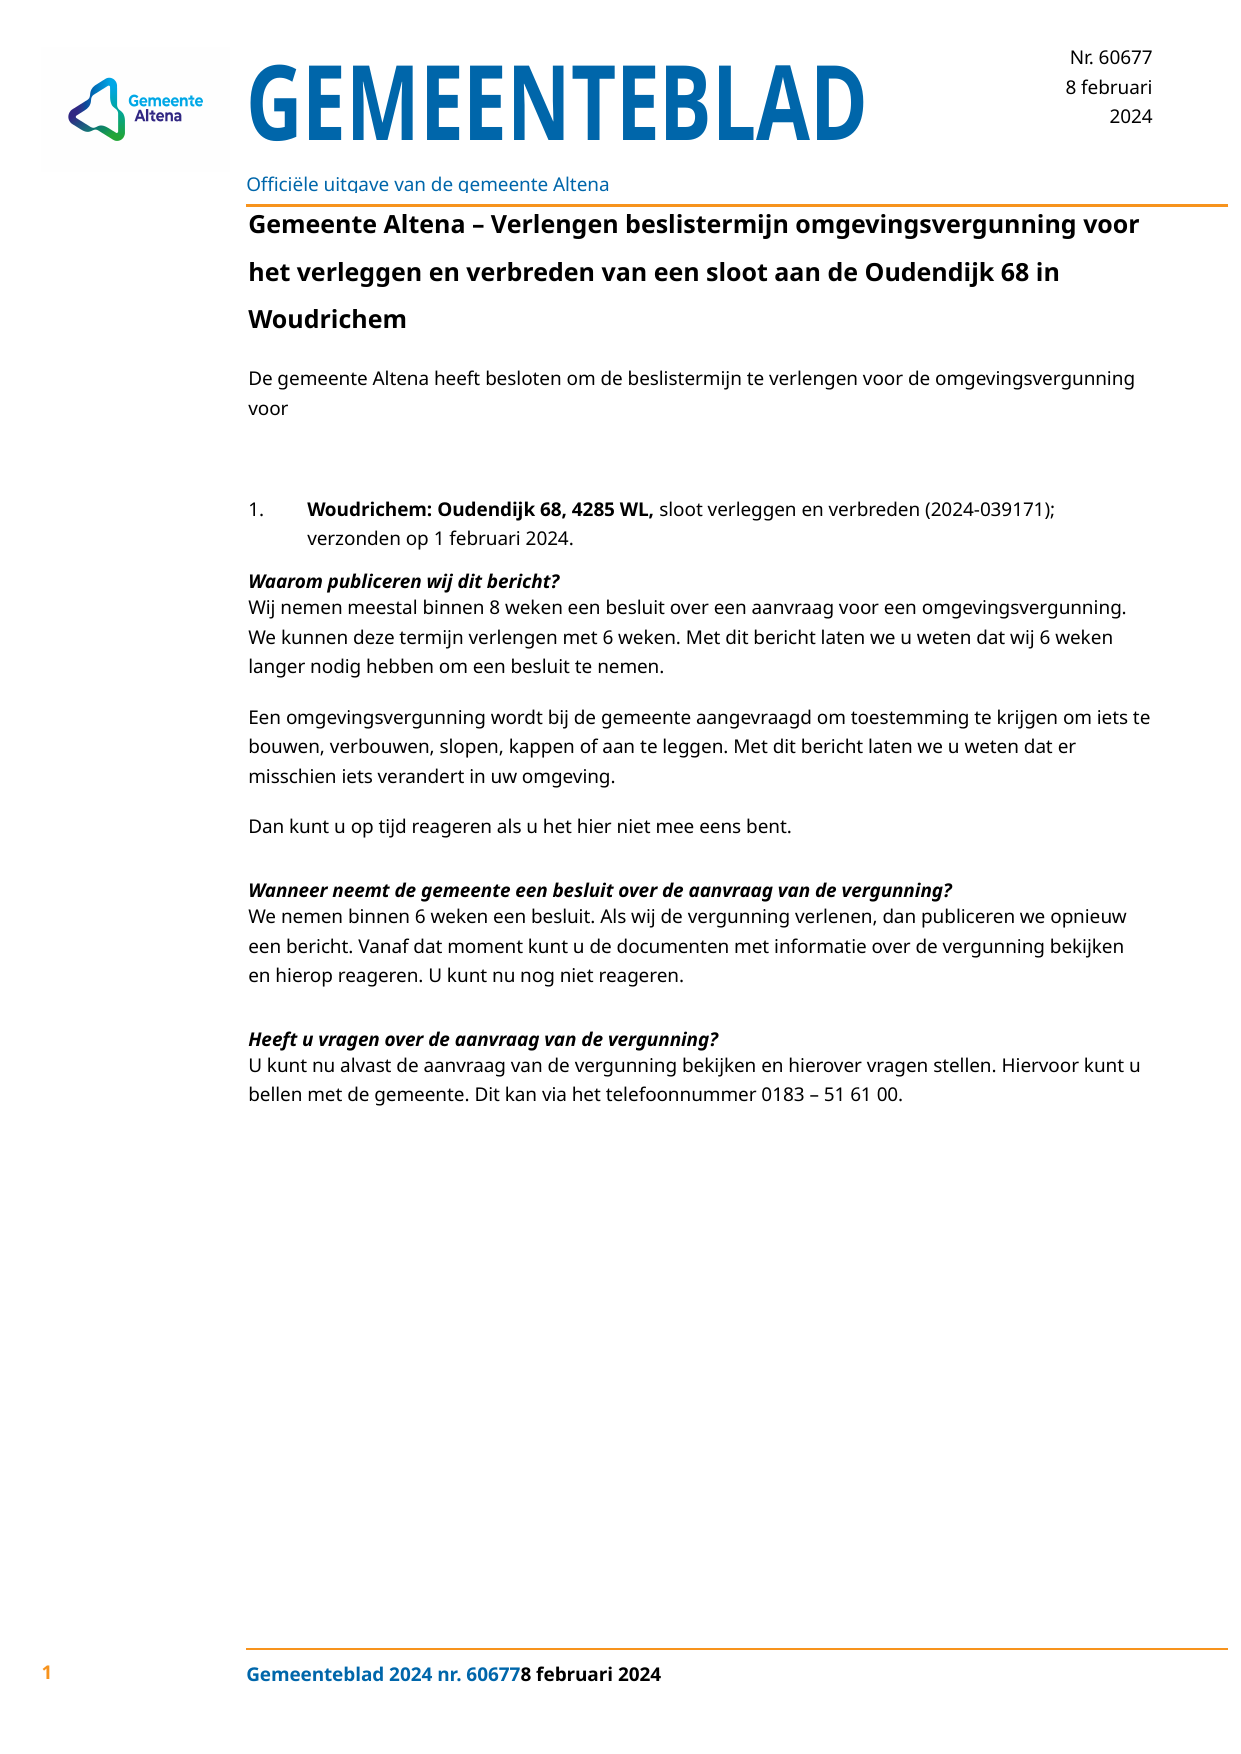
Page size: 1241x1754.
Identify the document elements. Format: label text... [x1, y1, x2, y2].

text De gemeente Altena heeft besloten om de beslistermijn te verlengen voor de omgevingsvergunning voor [248, 366, 1152, 421]
text Heeft u vragen over de aanvraag van de vergunning? [248, 1026, 1152, 1052]
text Waarom publiceren wij dit bericht? [248, 569, 1152, 594]
text Wanneer neemt de gemeente een besluit over de aanvraag van de vergunning? [248, 877, 1152, 903]
text Gemeente Altena – Verlengen beslistermijn omgevingsvergunning voor het verleggen en verbreden van een sloot aan de Oudendijk 68 in Woudrichem [248, 207, 1152, 336]
picture [41, 47, 231, 172]
text U kunt nu alvast de aanvraag van de vergunning bekijken en hierover vragen stellen. Hiervoor kunt u bellen met de gemeente. Dit kan via het telefoonnummer 0183 – 51 61 00. [248, 1052, 1152, 1107]
text We nemen binnen 6 weken een besluit. Als wij de vergunning verlenen, dan publiceren we opnieuw een bericht. Vanaf dat moment kunt u de documenten met informatie over de vergunning bekijken en hierop reageren. U kunt nu nog niet reageren. [248, 903, 1152, 988]
text Een omgevingsvergunning wordt bij de gemeente aangevraagd om toestemming te krijgen om iets te bouwen, verbouwen, slopen, kappen of aan te leggen. Met dit bericht laten we u weten dat er misschien iets verandert in uw omgeving. [248, 704, 1152, 789]
text Dan kunt u op tijd reageren als u het hier niet mee eens bent. [248, 813, 1152, 839]
text Wij nemen meestal binnen 8 weken een besluit over een aanvraag voor een omgevingsvergunning. We kunnen deze termijn verlengen met 6 weken. Met dit bericht laten we u weten dat wij 6 weken langer nodig hebben om een besluit te nemen. [248, 594, 1152, 679]
list Woudrichem: Oudendijk 68, 4285 WL, sloot verleggen en verbreden (2024-039171); verzonden op 1 februari 2024. [248, 496, 1152, 551]
